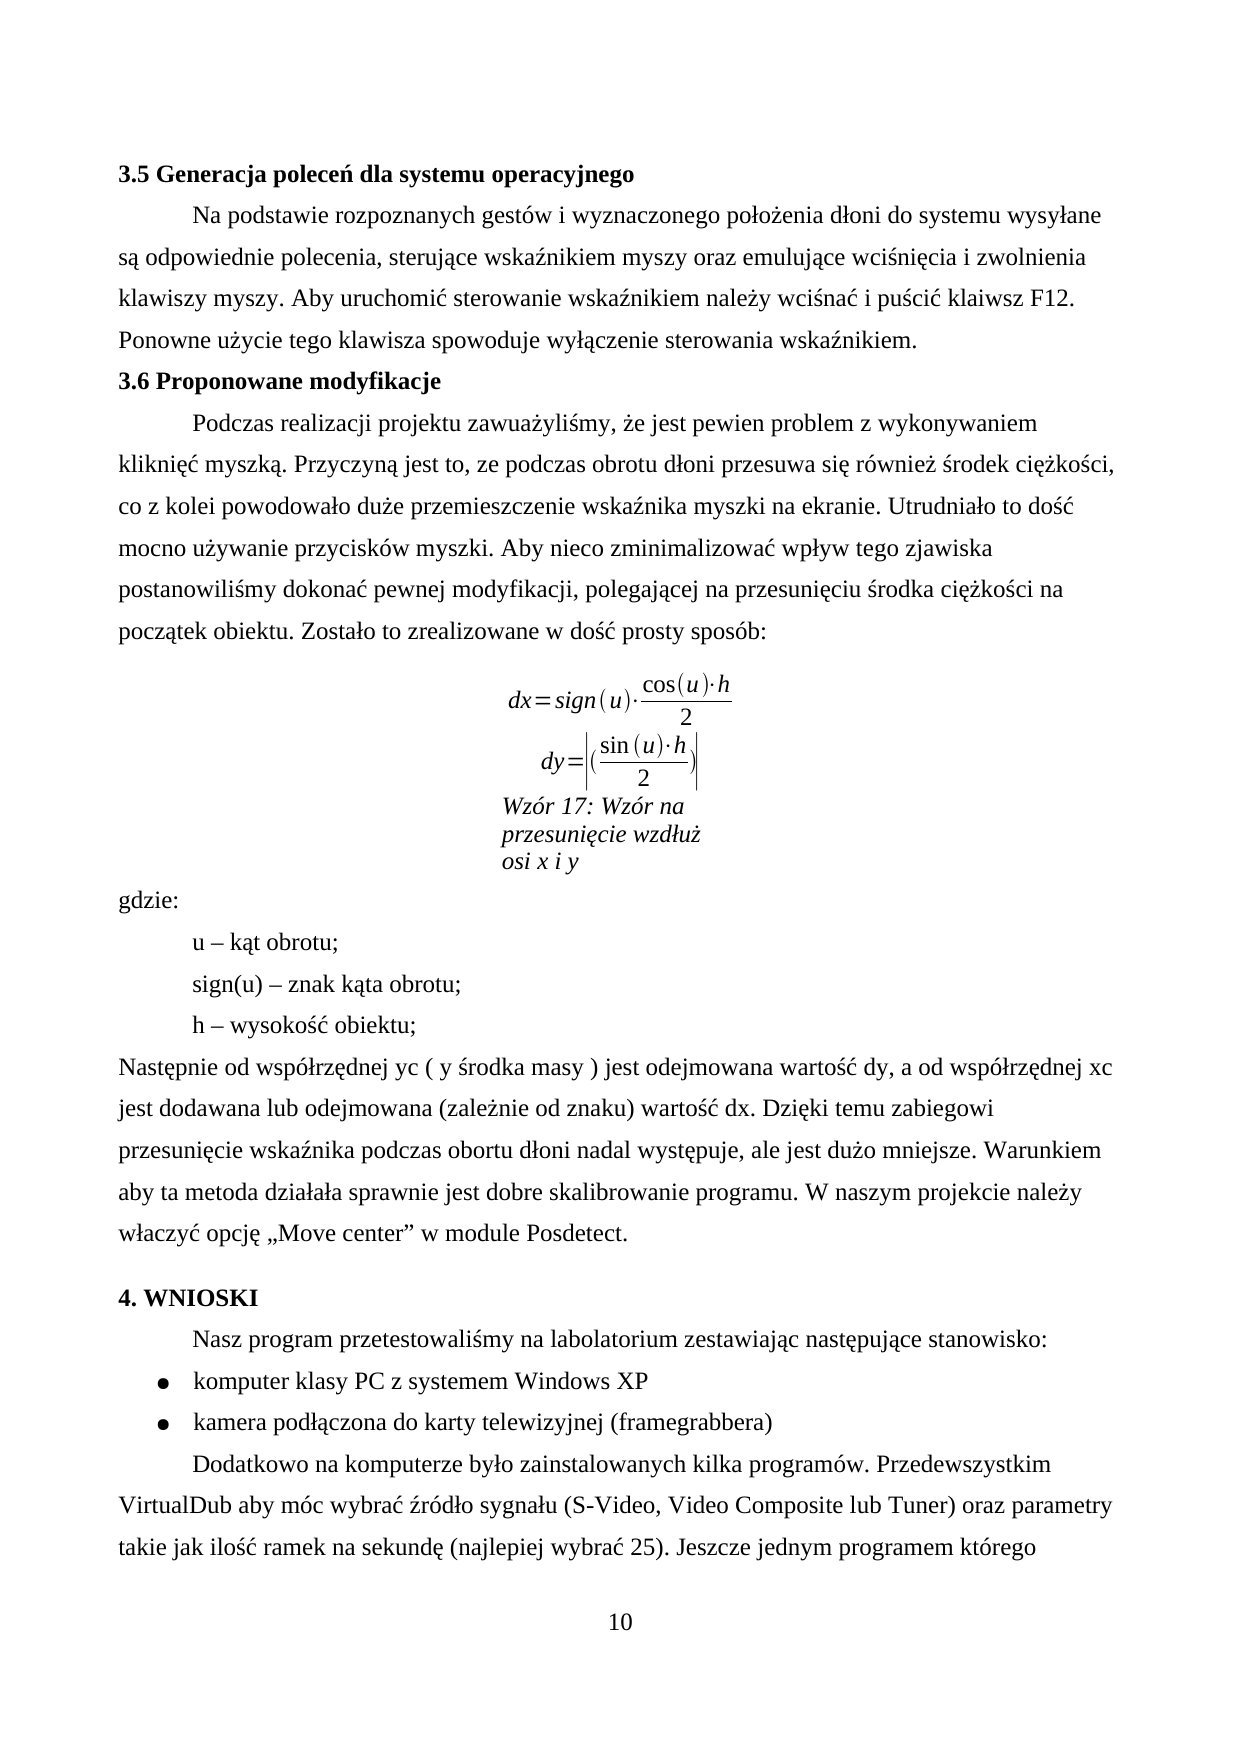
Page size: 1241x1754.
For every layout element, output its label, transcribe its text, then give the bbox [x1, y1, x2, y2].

text Wzór 17: Wzór na przesunięcie wzdłuż osi x i y [502, 671, 738, 875]
text 3.6 Proponowane modyfikacje [118, 367, 1122, 395]
text gdzie: [118, 887, 1122, 914]
text Na podstawie rozpoznanych gestów i wyznaczonego położenia dłoni do systemu wysyłane są odpowiednie polecenia, sterujące wskaźnikiem myszy oraz emulujące wciśnięcia i zwolnienia klawiszy myszy. Aby uruchomić sterowanie wskaźnikiem należy wciśnać i puścić klaiwsz F12. Ponowne użycie tego klawisza spowoduje wyłączenie sterowania wskaźnikiem. [118, 201, 1122, 354]
text Podczas realizacji projektu zawuażyliśmy, że jest pewien problem z wykonywaniem kliknięć myszką. Przyczyną jest to, ze podczas obrotu dłoni przesuwa się również środek ciężkości, co z kolei powodowało duże przemieszczenie wskaźnika myszki na ekranie. Utrudniało to dość mocno używanie przycisków myszki. Aby nieco zminimalizować wpływ tego zjawiska postanowiliśmy dokonać pewnej modyfikacji, polegającej na przesunięciu środka ciężkości na początek obiektu. Zostało to zrealizowane w dość prosty sposób: [118, 409, 1122, 644]
list komputer klasy PC z systemem Windows XP [156, 1367, 1122, 1395]
text Nasz program przetestowaliśmy na labolatorium zestawiając następujące stanowisko: [118, 1325, 1122, 1353]
text 4. WNIOSKI [118, 1284, 1122, 1312]
text h – wysokość obiektu; [118, 1011, 1122, 1039]
list kamera podłączona do karty telewizyjnej (framegrabbera) [156, 1408, 1122, 1436]
text Następnie od współrzędnej yc ( y środka masy ) jest odejmowana wartość dy, a od współrzędnej xc jest dodawana lub odejmowana (zależnie od znaku) wartość dx. Dzięki temu zabiegowi przesunięcie wskaźnika podczas obortu dłoni nadal występuje, ale jest dużo mniejsze. Warunkiem aby ta metoda działała sprawnie jest dobre skalibrowanie programu. W naszym projekcie należy właczyć opcję „Move center” w module Posdetect. [118, 1053, 1122, 1247]
text Dodatkowo na komputerze było zainstalowanych kilka programów. Przedewszystkim VirtualDub aby móc wybrać źródło sygnału (S-Video, Video Composite lub Tuner) oraz parametry takie jak ilość ramek na sekundę (najlepiej wybrać 25). Jeszcze jednym programem którego [118, 1450, 1122, 1561]
text sign(u) – znak kąta obrotu; [118, 970, 1122, 997]
text 3.5 Generacja poleceń dla systemu operacyjnego [118, 160, 1122, 187]
text u – kąt obrotu; [118, 928, 1122, 956]
